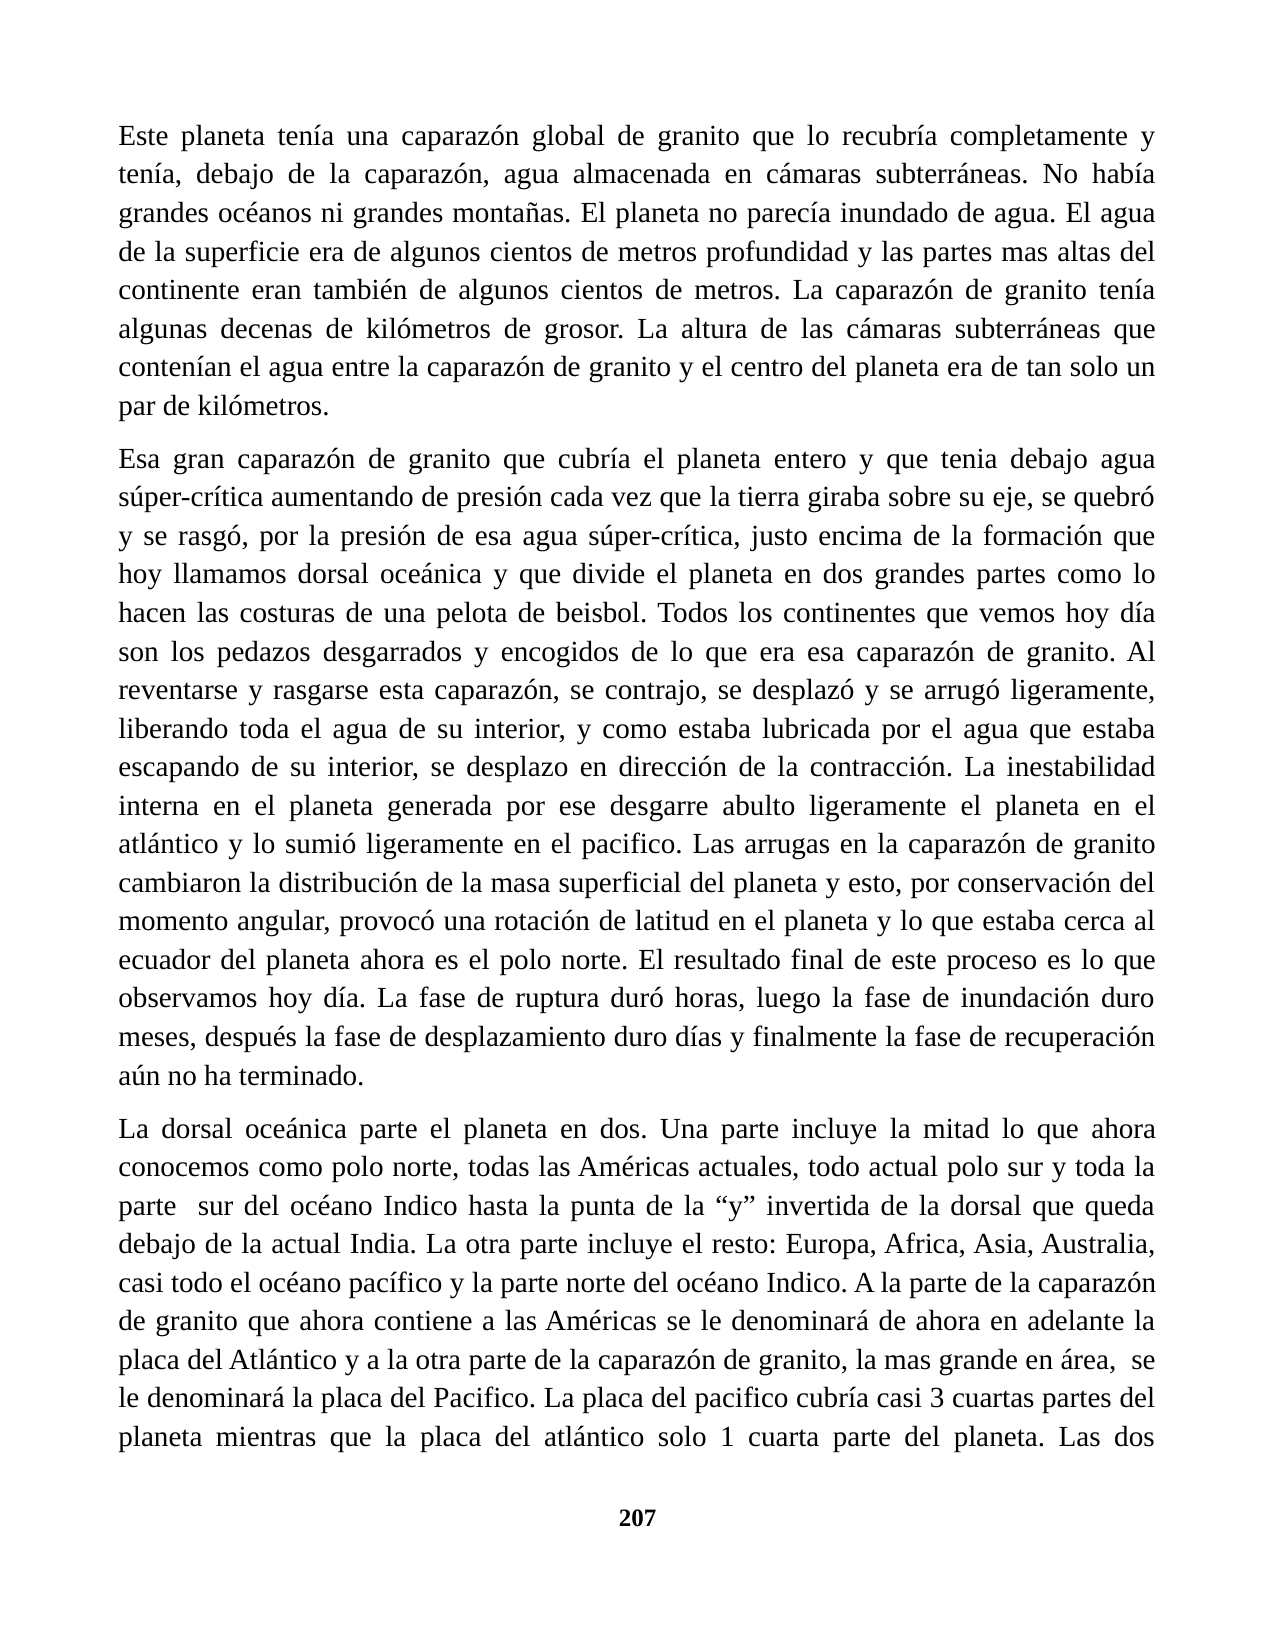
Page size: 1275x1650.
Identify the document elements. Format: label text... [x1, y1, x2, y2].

text Este planeta tenía una caparazón global de granito que lo recubría completamente y tenía, debajo de la caparazón, agua almacenada en cámaras subterráneas. No había grandes océanos ni grandes montañas. El planeta no parecía inundado de agua. El agua de la superficie era de algunos cientos de metros profundidad y las partes mas altas del continente eran también de algunos cientos de metros. La caparazón de granito tenía algunas decenas de kilómetros de grosor. La altura de las cámaras subterráneas que contenían el agua entre la caparazón de granito y el centro del planeta era de tan solo un par de kilómetros. [118, 118, 1157, 421]
text La dorsal oceánica parte el planeta en dos. Una parte incluye la mitad lo que ahora conocemos como polo norte, todas las Américas actuales, todo actual polo sur y toda la parte sur del océano Indico hasta la punta de la “y” invertida de la dorsal que queda debajo de la actual India. La otra parte incluye el resto: Europa, Africa, Asia, Australia, casi todo el océano pacífico y la parte norte del océano Indico. A la parte de la caparazón de granito que ahora contiene a las Américas se le denominará de ahora en adelante la placa del Atlántico y a la otra parte de la caparazón de granito, la mas grande en área, se le denominará la placa del Pacifico. La placa del pacifico cubría casi 3 cuartas partes del planeta mientras que la placa del atlántico solo 1 cuarta parte del planeta. Las dos [118, 1111, 1157, 1453]
text Esa gran caparazón de granito que cubría el planeta entero y que tenia debajo agua súper-crítica aumentando de presión cada vez que la tierra giraba sobre su eje, se quebró y se rasgó, por la presión de esa agua súper-crítica, justo encima de la formación que hoy llamamos dorsal oceánica y que divide el planeta en dos grandes partes como lo hacen las costuras de una pelota de beisbol. Todos los continentes que vemos hoy día son los pedazos desgarrados y encogidos de lo que era esa caparazón de granito. Al reventarse y rasgarse esta caparazón, se contrajo, se desplazó y se arrugó ligeramente, liberando toda el agua de su interior, y como estaba lubricada por el agua que estaba escapando de su interior, se desplazo en dirección de la contracción. La inestabilidad interna en el planeta generada por ese desgarre abulto ligeramente el planeta en el atlántico y lo sumió ligeramente en el pacifico. Las arrugas en la caparazón de granito cambiaron la distribución de la masa superficial del planeta y esto, por conservación del momento angular, provocó una rotación de latitud en el planeta y lo que estaba cerca al ecuador del planeta ahora es el polo norte. El resultado final de este proceso es lo que observamos hoy día. La fase de ruptura duró horas, luego la fase de inundación duro meses, después la fase de desplazamiento duro días y finalmente la fase de recuperación aún no ha terminado. [118, 441, 1157, 1091]
